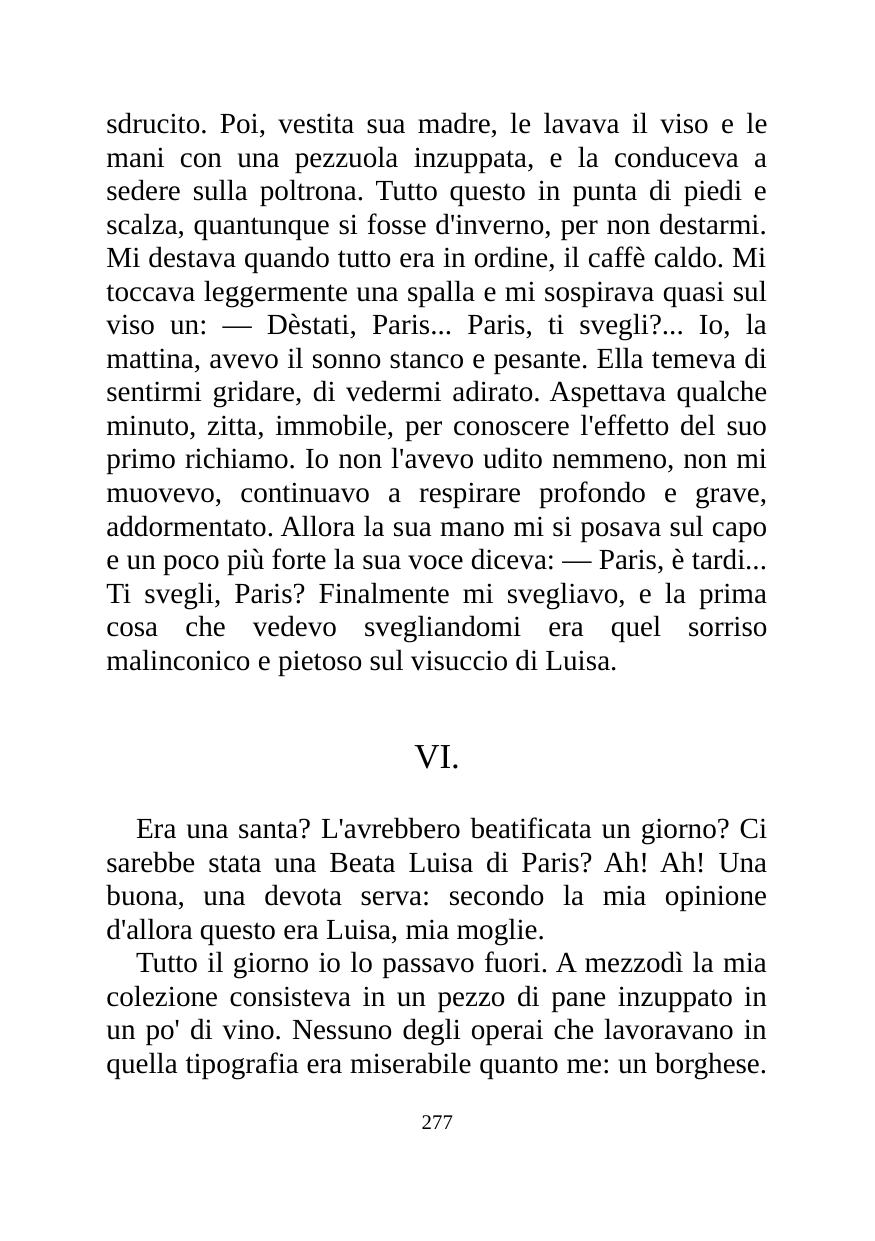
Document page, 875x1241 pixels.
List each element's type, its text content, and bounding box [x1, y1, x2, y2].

text Era una santa? L'avrebbero beatificata un giorno? Ci sarebbe stata una Beata Luisa di Paris? Ah! Ah! Una buona, una devota serva: secondo la mia opinione d'allora questo era Luisa, mia moglie. [106, 811, 768, 945]
text sdrucito. Poi, vestita sua madre, le lavava il viso e le mani con una pezzuola inzuppata, e la conduceva a sedere sulla poltrona. Tutto questo in punta di piedi e scalza, quantunque si fosse d'inverno, per non destarmi. Mi destava quando tutto era in ordine, il caffè caldo. Mi toccava leggermente una spalla e mi sospirava quasi sul viso un: — Dèstati, Paris... Paris, ti svegli?... Io, la mattina, avevo il sonno stanco e pesante. Ella temeva di sentirmi gridare, di vedermi adirato. Aspettava qualche minuto, zitta, immobile, per conoscere l'effetto del suo primo richiamo. Io non l'avevo udito nemmeno, non mi muovevo, continuavo a respirare profondo e grave, addormentato. Allora la sua mano mi si posava sul capo e un poco più forte la sua voce diceva: — Paris, è tardi... Ti svegli, Paris? Finalmente mi svegliavo, e la prima cosa che vedevo svegliandomi era quel sorriso malinconico e pietoso sul visuccio di Luisa. [106, 106, 768, 676]
text Tutto il giorno io lo passavo fuori. A mezzodì la mia colezione consisteva in un pezzo di pane inzuppato in un po' di vino. Nessuno degli operai che lavoravano in quella tipografia era miserabile quanto me: un borghese. [106, 945, 768, 1079]
subtitle VI. [106, 736, 768, 776]
